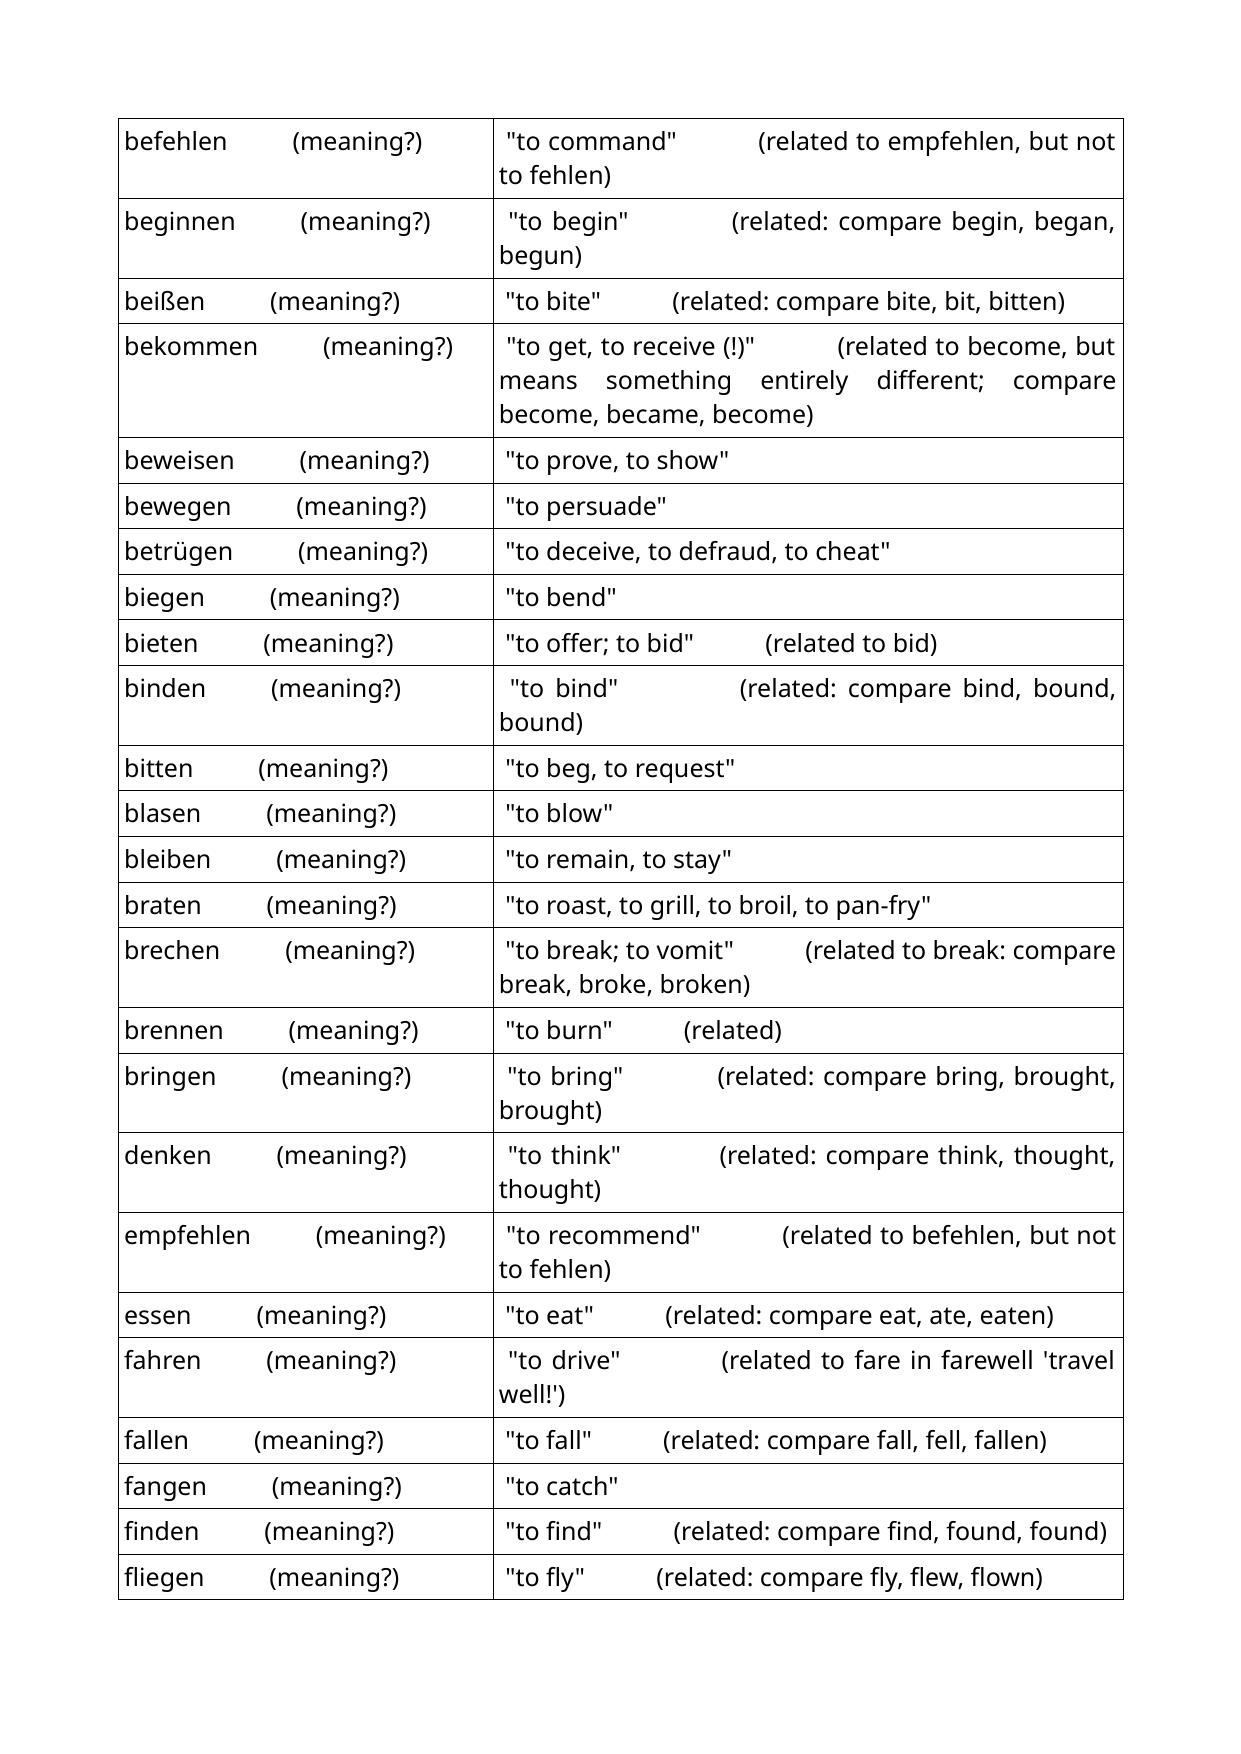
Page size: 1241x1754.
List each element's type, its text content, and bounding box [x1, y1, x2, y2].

table_cell empfehlen (meaning?) [119, 1213, 493, 1292]
table_cell essen (meaning?) [119, 1293, 493, 1337]
table_cell befehlen (meaning?) [119, 119, 493, 198]
table_cell "to deceive, to defraud, to cheat" [494, 529, 1123, 574]
table_cell bieten (meaning?) [119, 620, 493, 665]
table_cell "to begin" (related: compare begin, began, begun) [494, 199, 1123, 277]
table_cell "to catch" [494, 1464, 1123, 1508]
table_cell "to think" (related: compare think, thought, thought) [494, 1133, 1123, 1212]
table_cell "to bite" (related: compare bite, bit, bitten) [494, 279, 1123, 323]
table_cell "to beg, to request" [494, 746, 1123, 790]
table_cell "to bend" [494, 575, 1123, 619]
table_cell "to roast, to grill, to broil, to pan-fry" [494, 883, 1123, 927]
table_cell fliegen (meaning?) [119, 1555, 493, 1599]
table_cell brennen (meaning?) [119, 1008, 493, 1052]
table_cell bekommen (meaning?) [119, 324, 493, 437]
table_cell braten (meaning?) [119, 883, 493, 927]
table_cell finden (meaning?) [119, 1509, 493, 1554]
table_cell fallen (meaning?) [119, 1418, 493, 1462]
table_cell "to prove, to show" [494, 438, 1123, 482]
table_cell brechen (meaning?) [119, 928, 493, 1007]
table_cell fahren (meaning?) [119, 1338, 493, 1417]
table_cell "to fall" (related: compare fall, fell, fallen) [494, 1418, 1123, 1462]
table_cell "to blow" [494, 791, 1123, 836]
table_cell biegen (meaning?) [119, 575, 493, 619]
table_cell beginnen (meaning?) [119, 199, 493, 277]
table_cell bewegen (meaning?) [119, 484, 493, 528]
table_cell denken (meaning?) [119, 1133, 493, 1212]
table_cell beißen (meaning?) [119, 279, 493, 323]
table_cell binden (meaning?) [119, 666, 493, 745]
table_cell fangen (meaning?) [119, 1464, 493, 1508]
table_cell bleiben (meaning?) [119, 837, 493, 882]
table_cell "to burn" (related) [494, 1008, 1123, 1052]
table_cell "to bind" (related: compare bind, bound, bound) [494, 666, 1123, 745]
table_cell beweisen (meaning?) [119, 438, 493, 482]
table_cell "to find" (related: compare find, found, found) [494, 1509, 1123, 1554]
table_cell "to offer; to bid" (related to bid) [494, 620, 1123, 665]
table_cell "to break; to vomit" (related to break: compare break, broke, broken) [494, 928, 1123, 1007]
table_cell "to recommend" (related to befehlen, but not to fehlen) [494, 1213, 1123, 1292]
table_cell "to get, to receive (!)" (related to become, but means something entirely different; compare become, became, become) [494, 324, 1123, 437]
table_cell "to eat" (related: compare eat, ate, eaten) [494, 1293, 1123, 1337]
table_cell "to remain, to stay" [494, 837, 1123, 882]
table_cell bringen (meaning?) [119, 1054, 493, 1132]
table_cell bitten (meaning?) [119, 746, 493, 790]
table_cell "to drive" (related to fare in farewell 'travel well!') [494, 1338, 1123, 1417]
table_cell blasen (meaning?) [119, 791, 493, 836]
table_cell "to bring" (related: compare bring, brought, brought) [494, 1054, 1123, 1132]
table_cell "to fly" (related: compare fly, flew, flown) [494, 1555, 1123, 1599]
table_cell "to persuade" [494, 484, 1123, 528]
table_cell betrügen (meaning?) [119, 529, 493, 574]
table_cell "to command" (related to empfehlen, but not to fehlen) [494, 119, 1123, 198]
